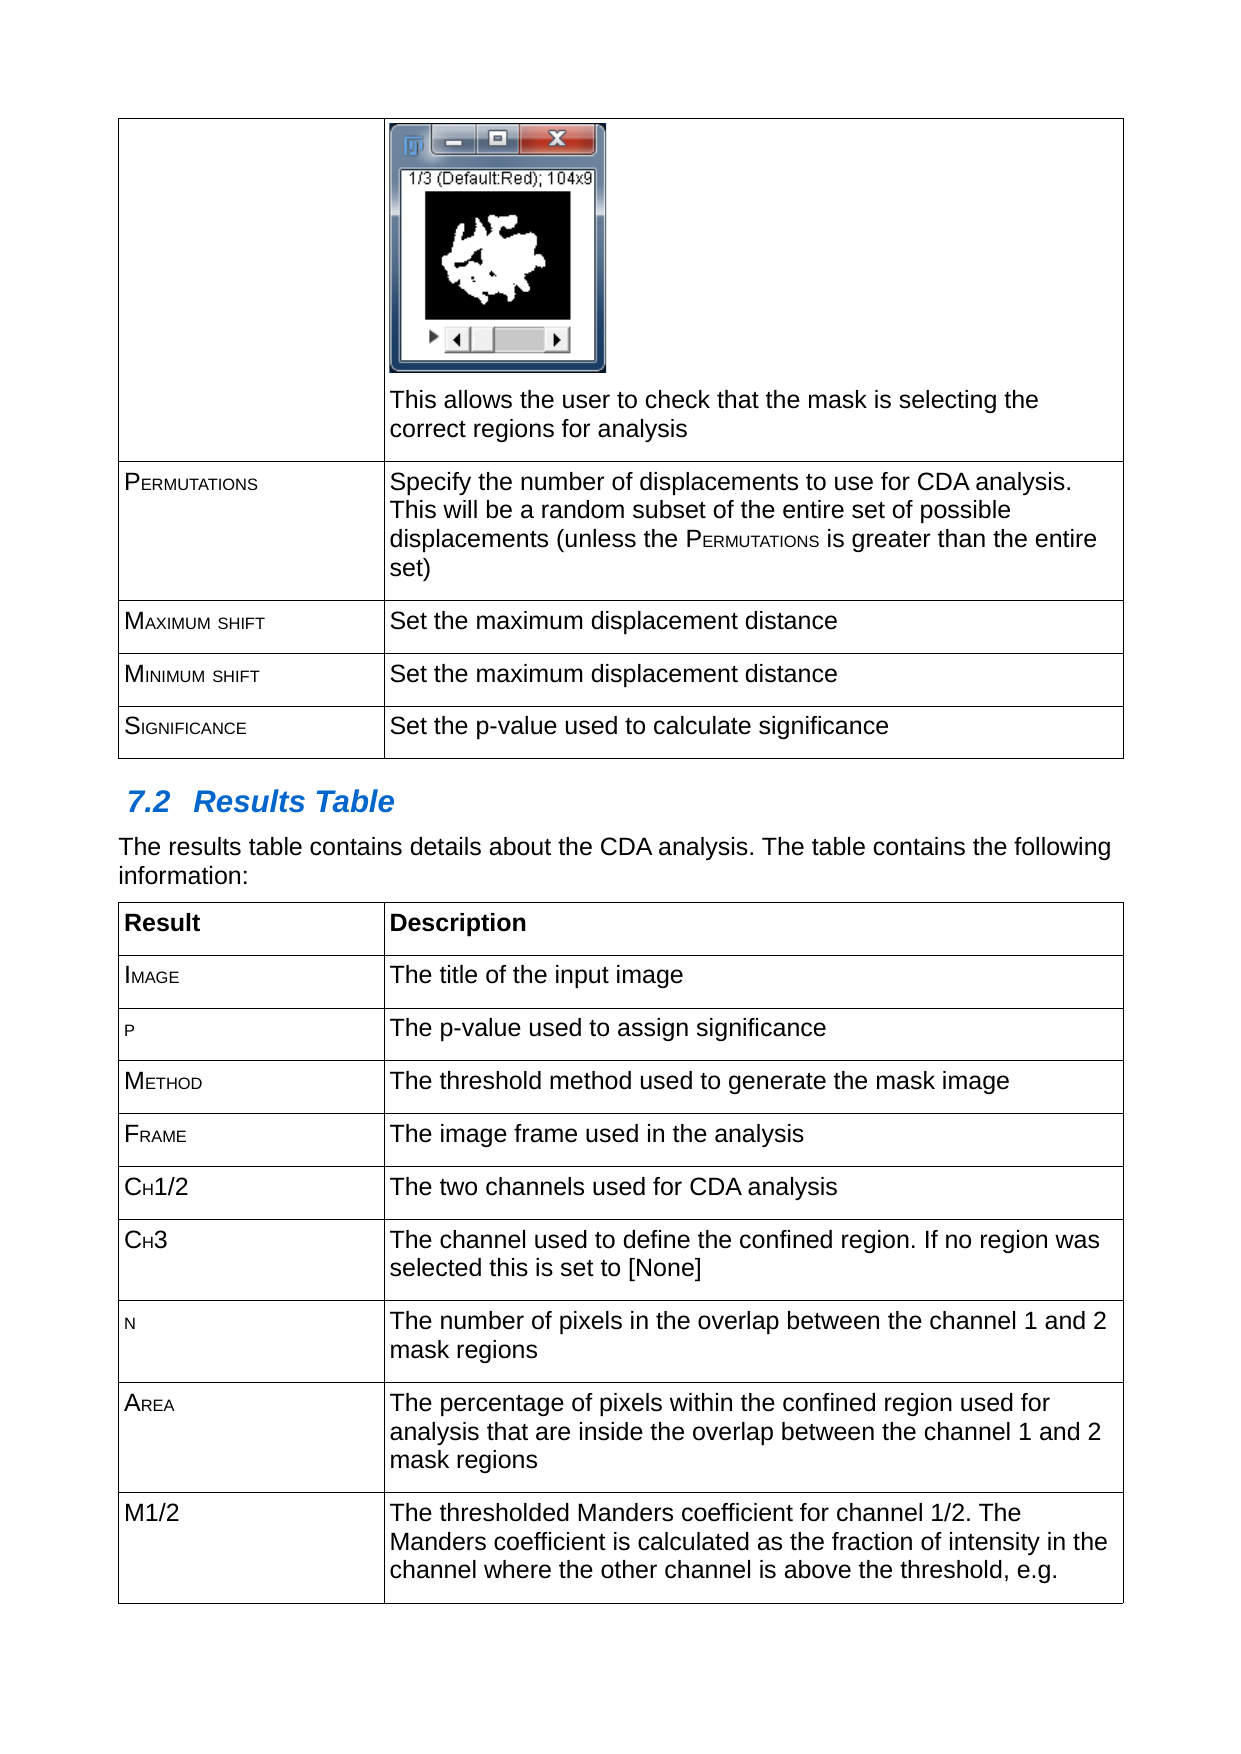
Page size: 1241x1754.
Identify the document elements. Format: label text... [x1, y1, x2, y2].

table_cell Permutations [119, 462, 384, 600]
table_cell Set the maximum displacement distance [385, 654, 1123, 706]
table_cell Ch3 [119, 1220, 384, 1300]
table_cell Minimum shift [119, 654, 384, 706]
table_header Description [385, 903, 1123, 955]
table_cell Image [119, 956, 384, 1007]
table_cell This allows the user to check that the mask is selecting the correct regions for analysis [385, 119, 1123, 461]
table_cell The number of pixels in the overlap between the channel 1 and 2 mask regions [385, 1301, 1123, 1382]
table_cell n [119, 1301, 384, 1382]
table_cell The thresholded Manders coefficient for channel 1/2. The Manders coefficient is calculated as the fraction of intensity in the channel where the other channel is above the threshold, e.g. [385, 1493, 1123, 1602]
table_cell Frame [119, 1114, 384, 1166]
table_cell Area [119, 1383, 384, 1492]
table_cell Ch1/2 [119, 1167, 384, 1219]
table_header Result [119, 903, 384, 955]
table_cell Significance [119, 707, 384, 758]
table_cell Maximum shift [119, 601, 384, 653]
table_cell Specify the number of displacements to use for CDA analysis. This will be a random subset of the entire set of possible displacements (unless the Permutations is greater than the entire set) [385, 462, 1123, 600]
table_cell The threshold method used to generate the mask image [385, 1061, 1123, 1113]
table_cell The image frame used in the analysis [385, 1114, 1123, 1166]
table_cell The title of the input image [385, 956, 1123, 1007]
subtitle Results Table [118, 783, 1122, 819]
table_cell Method [119, 1061, 384, 1113]
table_cell The percentage of pixels within the confined region used for analysis that are inside the overlap between the channel 1 and 2 mask regions [385, 1383, 1123, 1492]
picture [389, 123, 607, 373]
table_cell The p-value used to assign significance [385, 1009, 1123, 1060]
table_cell Set the maximum displacement distance [385, 601, 1123, 653]
table_cell [119, 119, 384, 461]
table_cell Set the p-value used to calculate significance [385, 707, 1123, 758]
text The results table contains details about the CDA analysis. The table contains the following information: [118, 832, 1122, 889]
table_cell The channel used to define the confined region. If no region was selected this is set to [None] [385, 1220, 1123, 1300]
table_cell p [119, 1009, 384, 1060]
table_cell The two channels used for CDA analysis [385, 1167, 1123, 1219]
table_cell M1/2 [119, 1493, 384, 1602]
